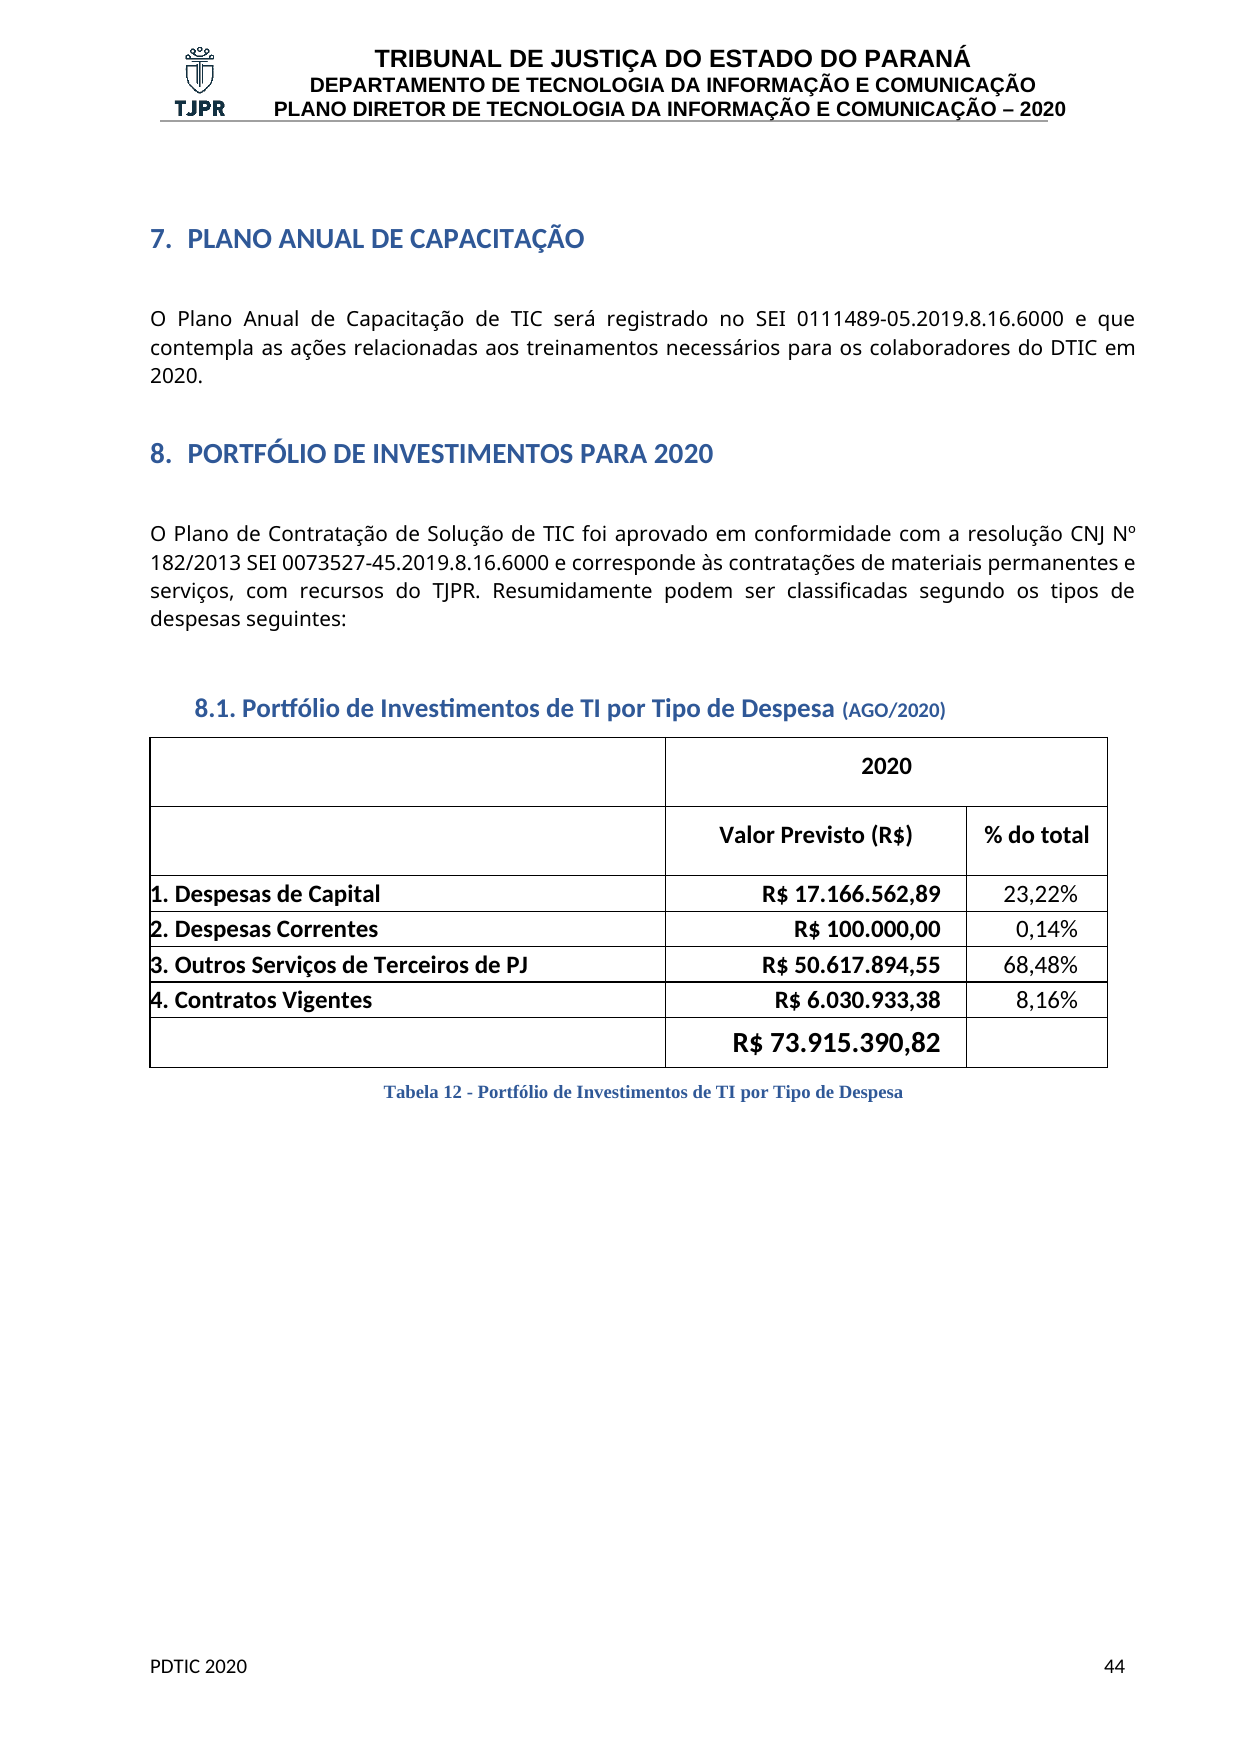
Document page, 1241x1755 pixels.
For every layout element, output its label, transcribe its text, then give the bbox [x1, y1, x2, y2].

subtitle PORTFÓLIO DE INVESTIMENTOS PARA 2020 [150, 435, 1137, 471]
table_cell 23,22% [967, 876, 1107, 911]
text O Plano de Contratação de Solução de TIC foi aprovado em conformidade com a resolução CNJ Nº 182/2013 SEI 0073527-45.2019.8.16.6000 e corresponde às contratações de materiais permanentes e serviços, com recursos do TJPR. Resumidamente podem ser classificadas segundo os tipos de despesas seguintes: [150, 519, 1137, 633]
table_cell PREVISÃO DE INVESTIMENTOS [151, 1018, 665, 1067]
table_cell 4. Contratos Vigentes [151, 983, 665, 1017]
table_cell % do total [967, 807, 1107, 875]
table_cell TIPO DE DESPESA [151, 807, 665, 875]
table_cell 2. Despesas Correntes [151, 912, 665, 946]
subtitle Portfólio de Investimentos de TI por Tipo de Despesa (AGO/2020) [194, 691, 1137, 724]
subtitle PLANO ANUAL DE CAPACITAÇÃO [150, 220, 1137, 256]
table_cell R$ 73.915.390,82 [666, 1018, 966, 1067]
table_cell 0,14% [967, 912, 1107, 946]
table_header 2020 [666, 738, 1107, 806]
text Tabela 12 - Portfólio de Investimentos de TI por Tipo de Despesa [150, 1081, 1137, 1102]
text O Plano Anual de Capacitação de TIC será registrado no SEI 0111489-05.2019.8.16.6000 e que contempla as ações relacionadas aos treinamentos necessários para os colaboradores do DTIC em 2020. [150, 304, 1137, 389]
table_header [151, 738, 665, 806]
table_cell 3. Outros Serviços de Terceiros de PJ [151, 947, 665, 981]
table_cell 1. Despesas de Capital [151, 876, 665, 911]
table_cell Valor Previsto (R$) [666, 807, 966, 875]
table_cell R$ 6.030.933,38 [666, 983, 966, 1017]
table_cell R$ 50.617.894,55 [666, 947, 966, 981]
table_cell R$ 17.166.562,89 [666, 876, 966, 911]
table_cell 68,48% [967, 947, 1107, 981]
table_cell 8,16% [967, 983, 1107, 1017]
table_cell R$ 100.000,00 [666, 912, 966, 946]
table_cell [967, 1018, 1107, 1067]
